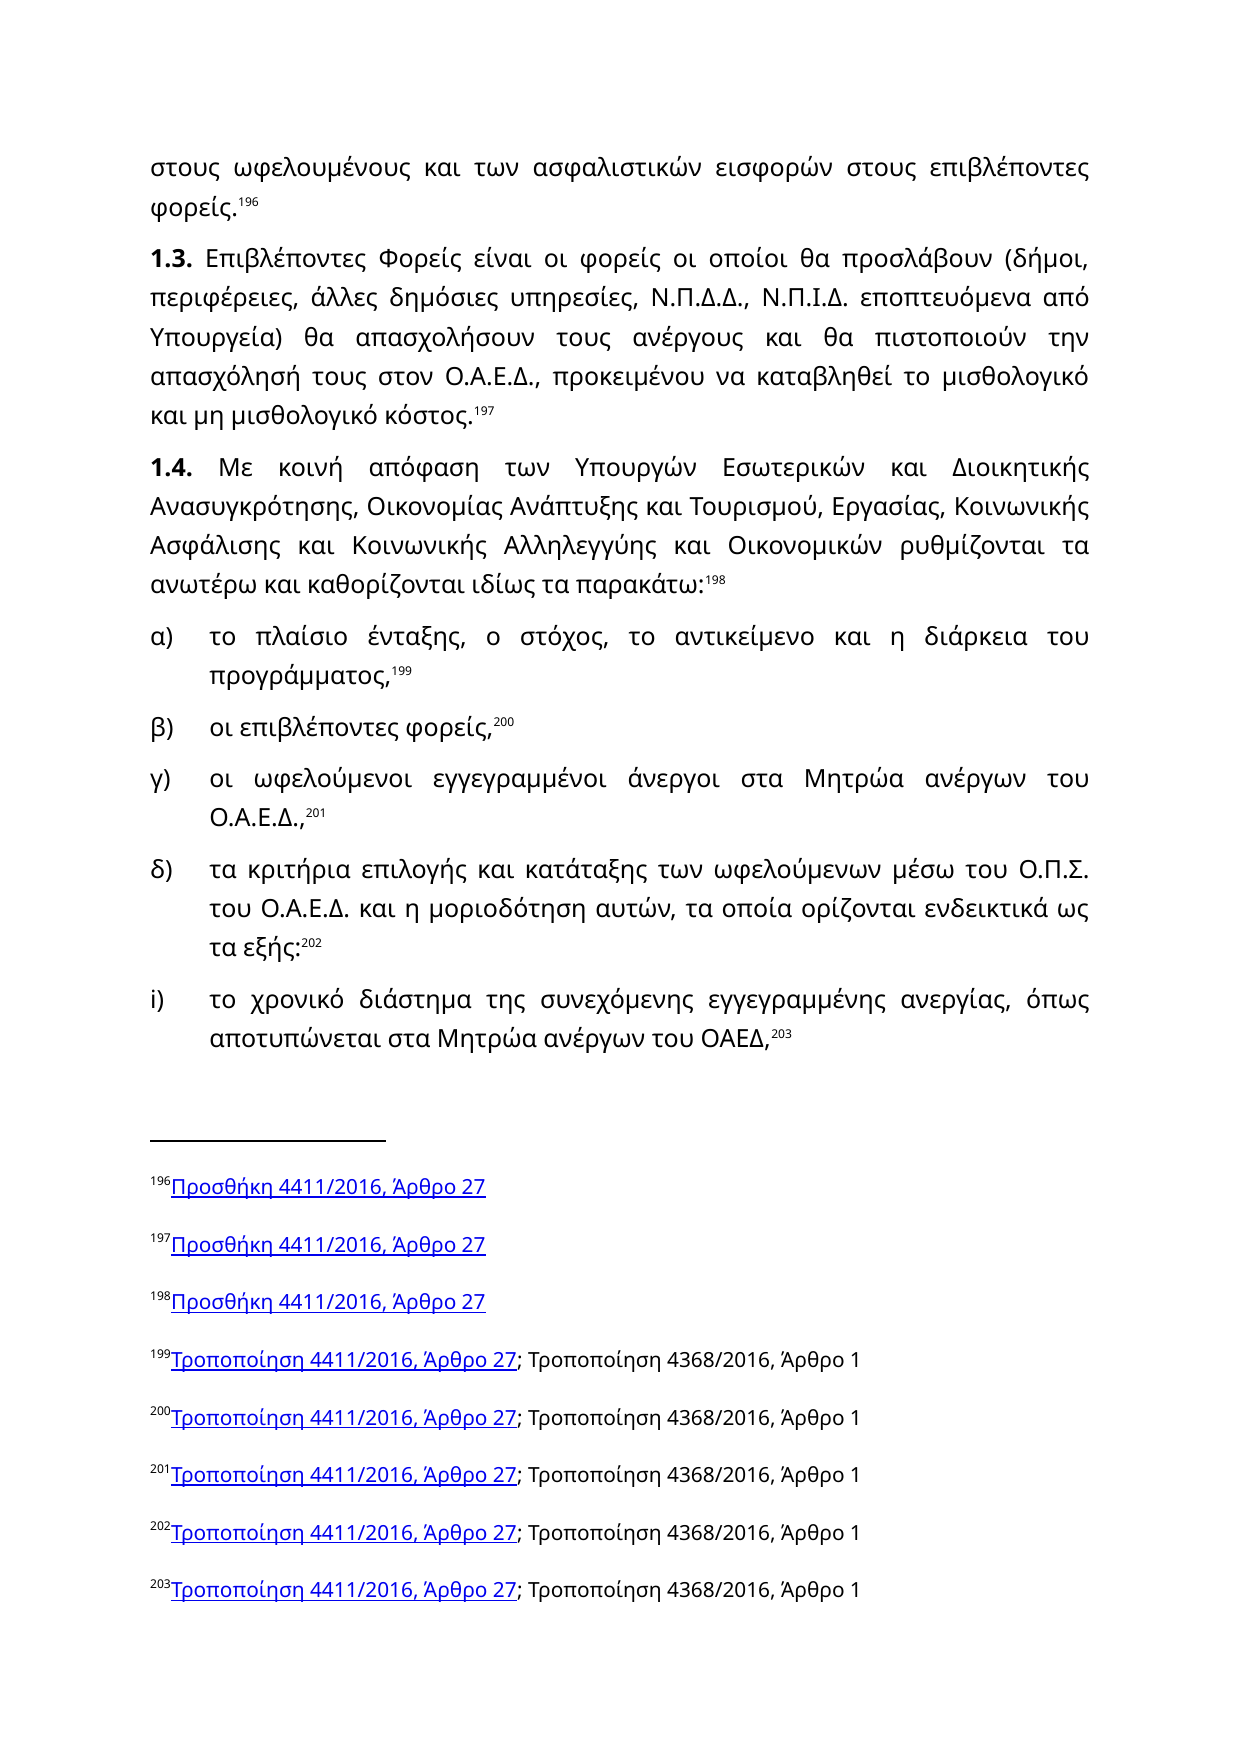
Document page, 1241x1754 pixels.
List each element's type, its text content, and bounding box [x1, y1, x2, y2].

text Προσθήκη 4411/2016, Άρθρο 27 [150, 1230, 1090, 1258]
text Προσθήκη 4411/2016, Άρθρο 27 [150, 1172, 1090, 1201]
text Προσθήκη 4411/2016, Άρθρο 27 [150, 1287, 1090, 1316]
text Τροποποίηση 4411/2016, Άρθρο 27; Τροποποίηση 4368/2016, Άρθρο 1 [150, 1403, 1090, 1431]
text στους ωφελουμένους και των ασφαλιστικών εισφορών στους επιβλέποντες φορείς. [150, 150, 1090, 223]
text 1.4. Με κοινή απόφαση των Υπουργών Εσωτερικών και Διοικητικής Ανασυγκρότησης, Οικονομίας Ανάπτυξης και Τουρισμού, Εργασίας, Κοινωνικής Ασφάλισης και Κοινωνικής Αλληλεγγύης και Οικονομικών ρυθμίζονται τα ανωτέρω και καθορίζονται ιδίως τα παρακάτω: [150, 449, 1090, 601]
text Τροποποίηση 4411/2016, Άρθρο 27; Τροποποίηση 4368/2016, Άρθρο 1 [150, 1576, 1090, 1604]
list γ) οι ωφελούμενοι εγγεγραμμένοι άνεργοι στα Μητρώα ανέργων του Ο.Α.Ε.Δ., [150, 761, 1090, 834]
list δ) τα κριτήρια επιλογής και κατάταξης των ωφελούμενων μέσω του Ο.Π.Σ. του Ο.Α.Ε.Δ. και η μοριοδότηση αυτών, τα οποία ορίζονται ενδεικτικά ως τα εξής: [150, 852, 1090, 964]
text Τροποποίηση 4411/2016, Άρθρο 27; Τροποποίηση 4368/2016, Άρθρο 1 [150, 1345, 1090, 1373]
text 1.3. Επιβλέποντες Φορείς είναι οι φορείς οι οποίοι θα προσλάβουν (δήμοι, περιφέρειες, άλλες δημόσιες υπηρεσίες, Ν.Π.Δ.Δ., Ν.Π.Ι.Δ. εποπτευόμενα από Υπουργεία) θα απασχολήσουν τους ανέργους και θα πιστοποιούν την απασχόλησή τους στον Ο.Α.Ε.Δ., προκειμένου να καταβληθεί το μισθολογικό και μη μισθολογικό κόστος. [150, 241, 1090, 432]
list β) οι επιβλέποντες φορείς, [150, 709, 1090, 743]
list i) το χρονικό διάστημα της συνεχόμενης εγγεγραμμένης ανεργίας, όπως αποτυπώνεται στα Μητρώα ανέργων του ΟΑΕΔ, [150, 982, 1090, 1055]
list α) το πλαίσιο ένταξης, ο στόχος, το αντικείμενο και η διάρκεια του προγράμματος, [150, 618, 1090, 692]
text Τροποποίηση 4411/2016, Άρθρο 27; Τροποποίηση 4368/2016, Άρθρο 1 [150, 1518, 1090, 1546]
text Τροποποίηση 4411/2016, Άρθρο 27; Τροποποίηση 4368/2016, Άρθρο 1 [150, 1460, 1090, 1489]
